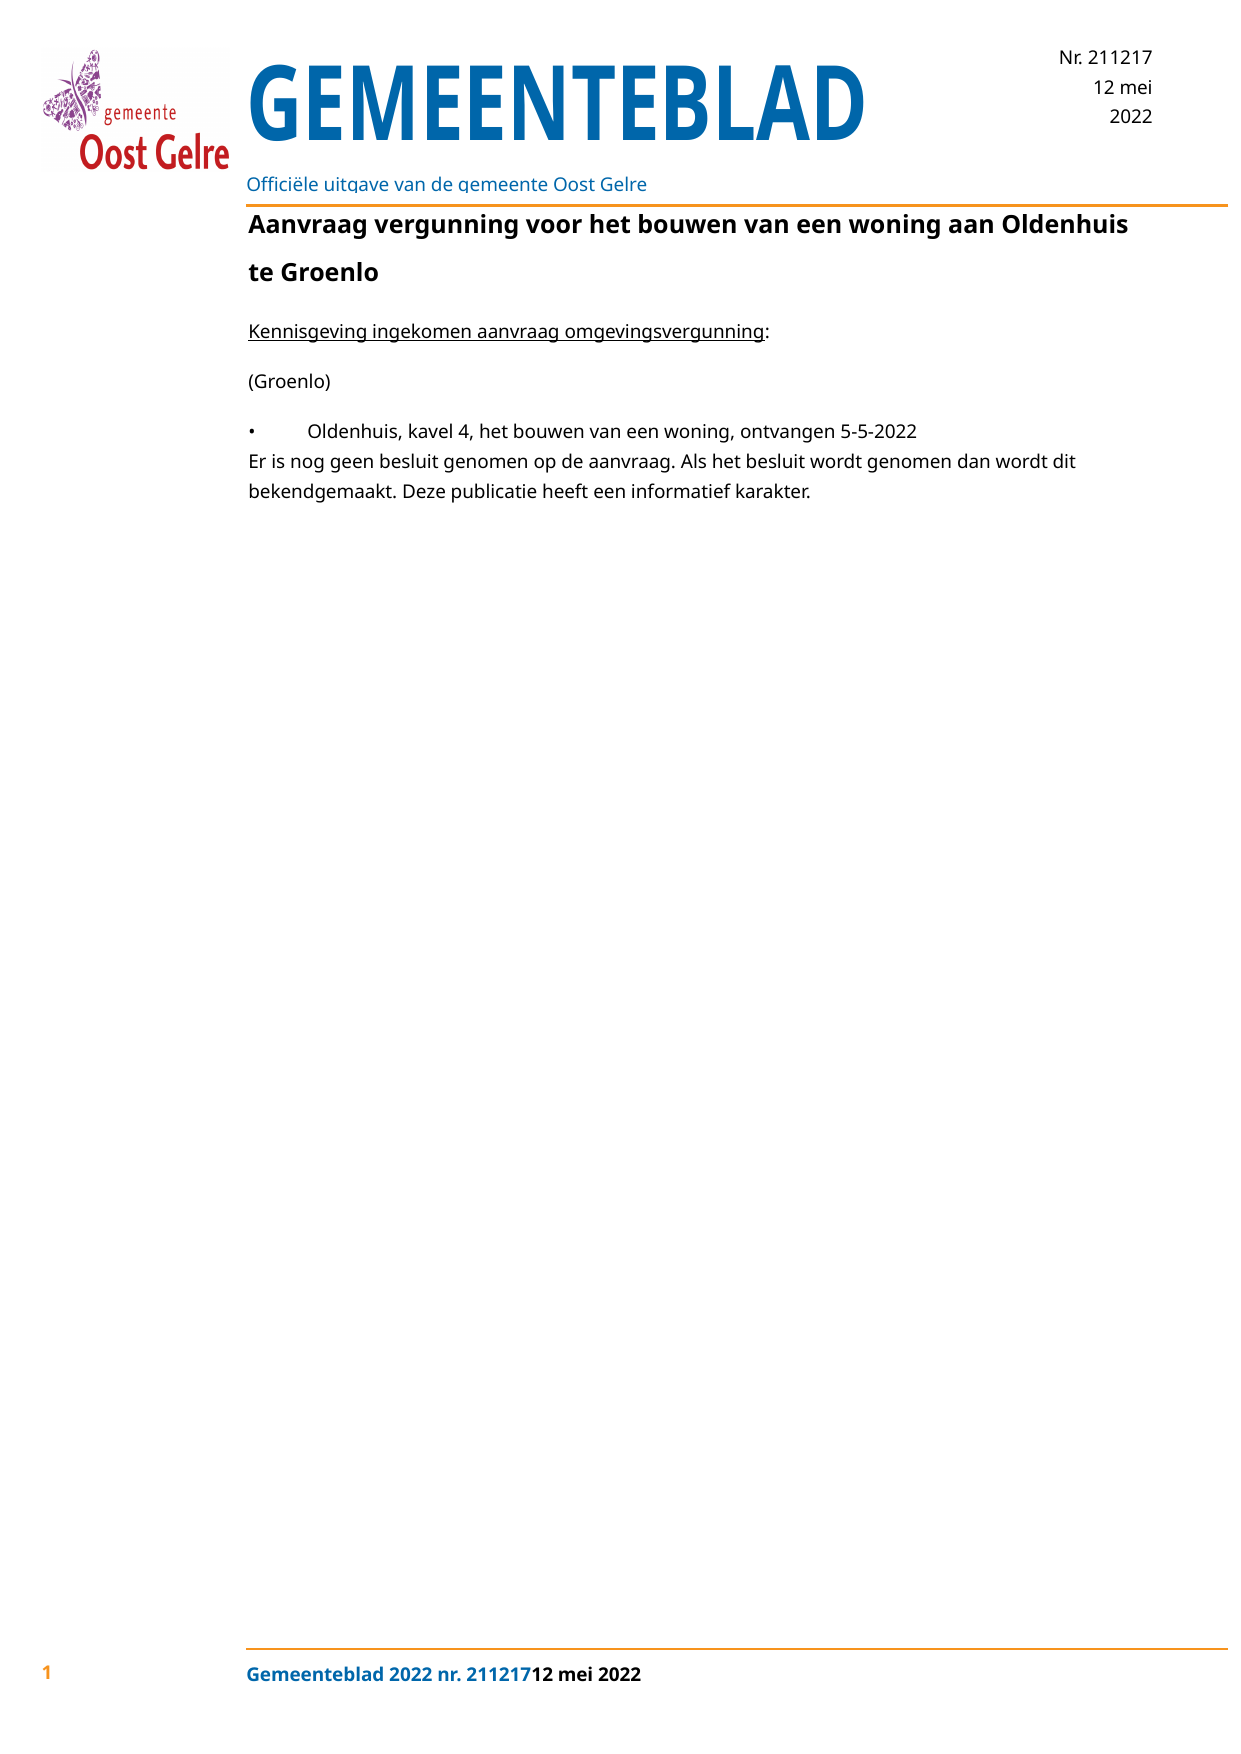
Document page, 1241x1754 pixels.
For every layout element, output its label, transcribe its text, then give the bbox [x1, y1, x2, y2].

list Oldenhuis, kavel 4, het bouwen van een woning, ontvangen 5-5-2022 [248, 419, 1152, 444]
text Er is nog geen besluit genomen op de aanvraag. Als het besluit wordt genomen dan wordt dit bekendgemaakt. Deze publicatie heeft een informatief karakter. [248, 448, 1152, 504]
text (Groenlo) [248, 368, 1152, 394]
text Aanvraag vergunning voor het bouwen van een woning aan Oldenhuis te Groenlo [248, 207, 1152, 288]
picture [41, 47, 231, 172]
text Kennisgeving ingekomen aanvraag omgevingsvergunning: [248, 318, 1152, 344]
